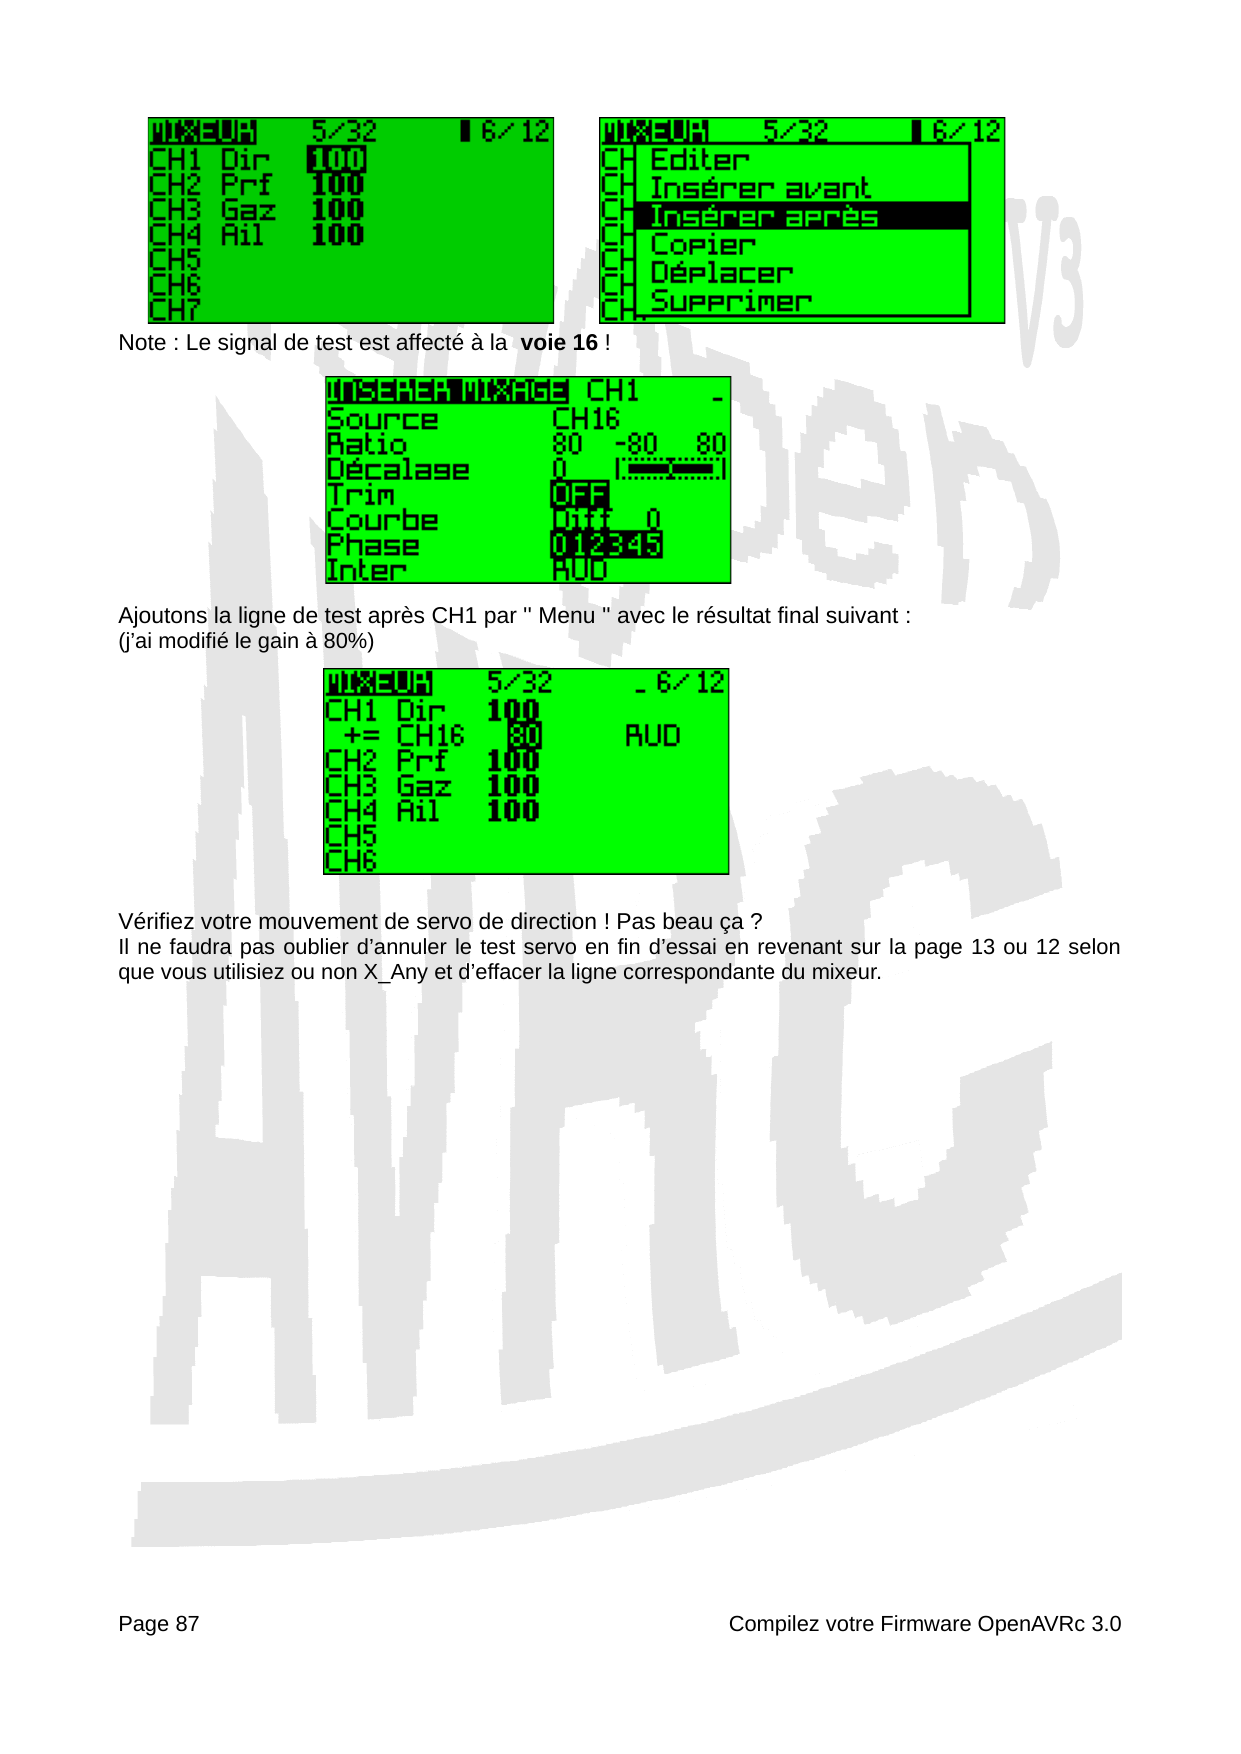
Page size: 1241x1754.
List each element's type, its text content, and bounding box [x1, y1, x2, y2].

picture [147, 117, 555, 324]
text Ajoutons la ligne de test après CH1 par '' Menu '' avec le résultat final suivant : [118, 602, 1122, 628]
picture [599, 117, 1006, 324]
picture [325, 376, 732, 584]
text (j’ai modifié le gain à 80%) [118, 628, 1122, 653]
text Note : Le signal de test est affecté à la voie 16 ! [118, 303, 1122, 355]
text Vérifiez votre mouvement de servo de direction ! Pas beau ça ? [118, 908, 1122, 934]
text Il ne faudra pas oublier d’annuler le test servo en fin d’essai en revenant sur la page 13 ou 12 selon que vous utilisiez ou non X_Any et d’effacer la ligne correspondante du mixeur. [118, 934, 1122, 984]
picture [323, 668, 730, 875]
